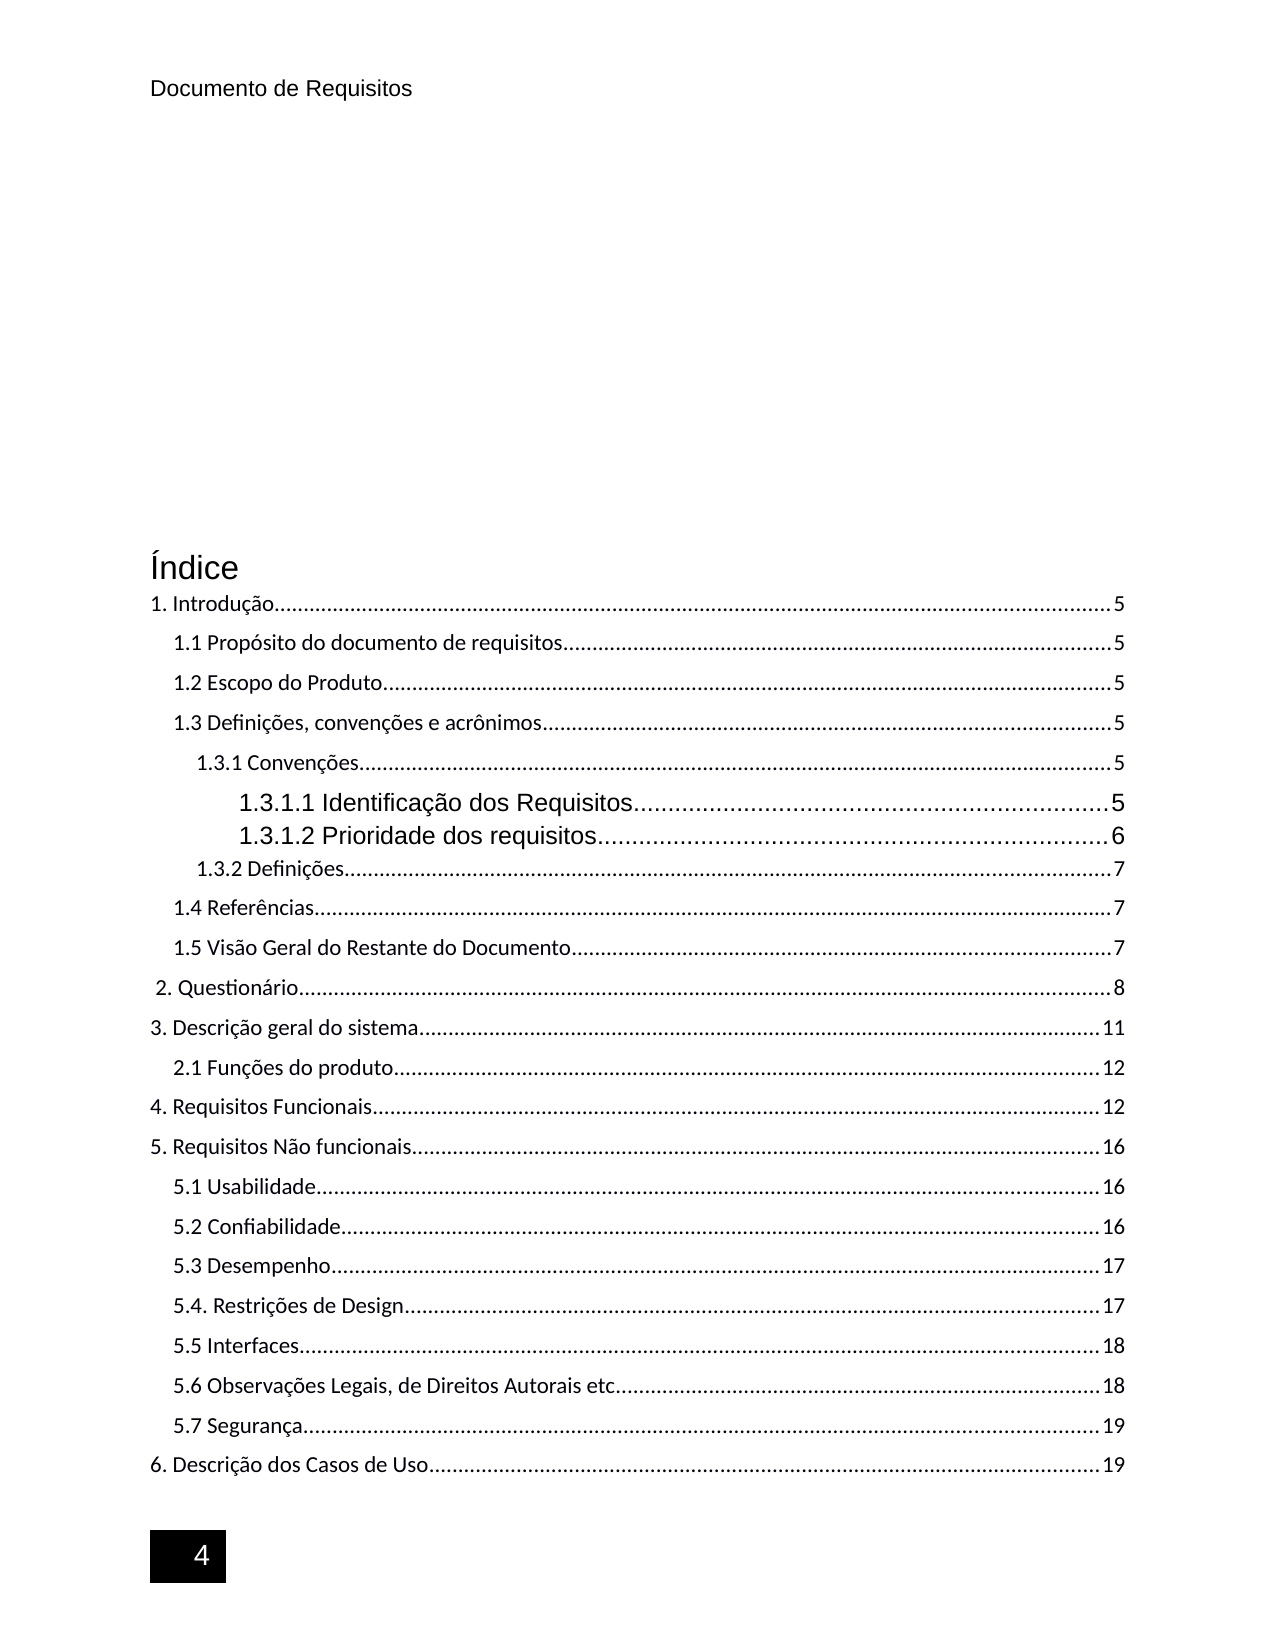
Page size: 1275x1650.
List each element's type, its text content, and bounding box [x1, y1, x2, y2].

text 5.2 Confiabilidade 16 [173, 1212, 1125, 1240]
text 1.3.1.1 Identificação dos Requisitos 5 [238, 788, 1125, 816]
text 1.2 Escopo do Produto 5 [173, 668, 1125, 696]
text 5.5 Interfaces 18 [173, 1331, 1125, 1359]
text 5. Requisitos Não funcionais 16 [150, 1132, 1125, 1160]
text 2. Questionário 8 [150, 973, 1125, 1001]
text 1.3 Definições, convenções e acrônimos 5 [173, 708, 1125, 736]
text 1.1 Propósito do documento de requisitos 5 [173, 628, 1125, 656]
text 5.3 Desempenho 17 [173, 1252, 1125, 1279]
text 4. Requisitos Funcionais 12 [150, 1092, 1125, 1120]
subtitle Índice [150, 548, 1125, 587]
text 1.3.1 Convenções 5 [196, 748, 1125, 776]
text 1.3.2 Definições 7 [196, 854, 1125, 882]
text 1.5 Visão Geral do Restante do Documento 7 [173, 933, 1125, 961]
text 2.1 Funções do produto 12 [173, 1053, 1125, 1081]
text 1.3.1.2 Prioridade dos requisitos 6 [238, 821, 1125, 849]
text 5.1 Usabilidade 16 [173, 1172, 1125, 1200]
text 1.4 Referências 7 [173, 893, 1125, 921]
text 6. Descrição dos Casos de Uso 19 [150, 1451, 1125, 1478]
text 3. Descrição geral do sistema 11 [150, 1013, 1125, 1041]
text 1. Introdução 5 [150, 589, 1125, 617]
text 5.4. Restrições de Design 17 [173, 1291, 1125, 1319]
text 5.6 Observações Legais, de Direitos Autorais etc 18 [173, 1371, 1125, 1399]
text 5.7 Segurança 19 [173, 1411, 1125, 1439]
